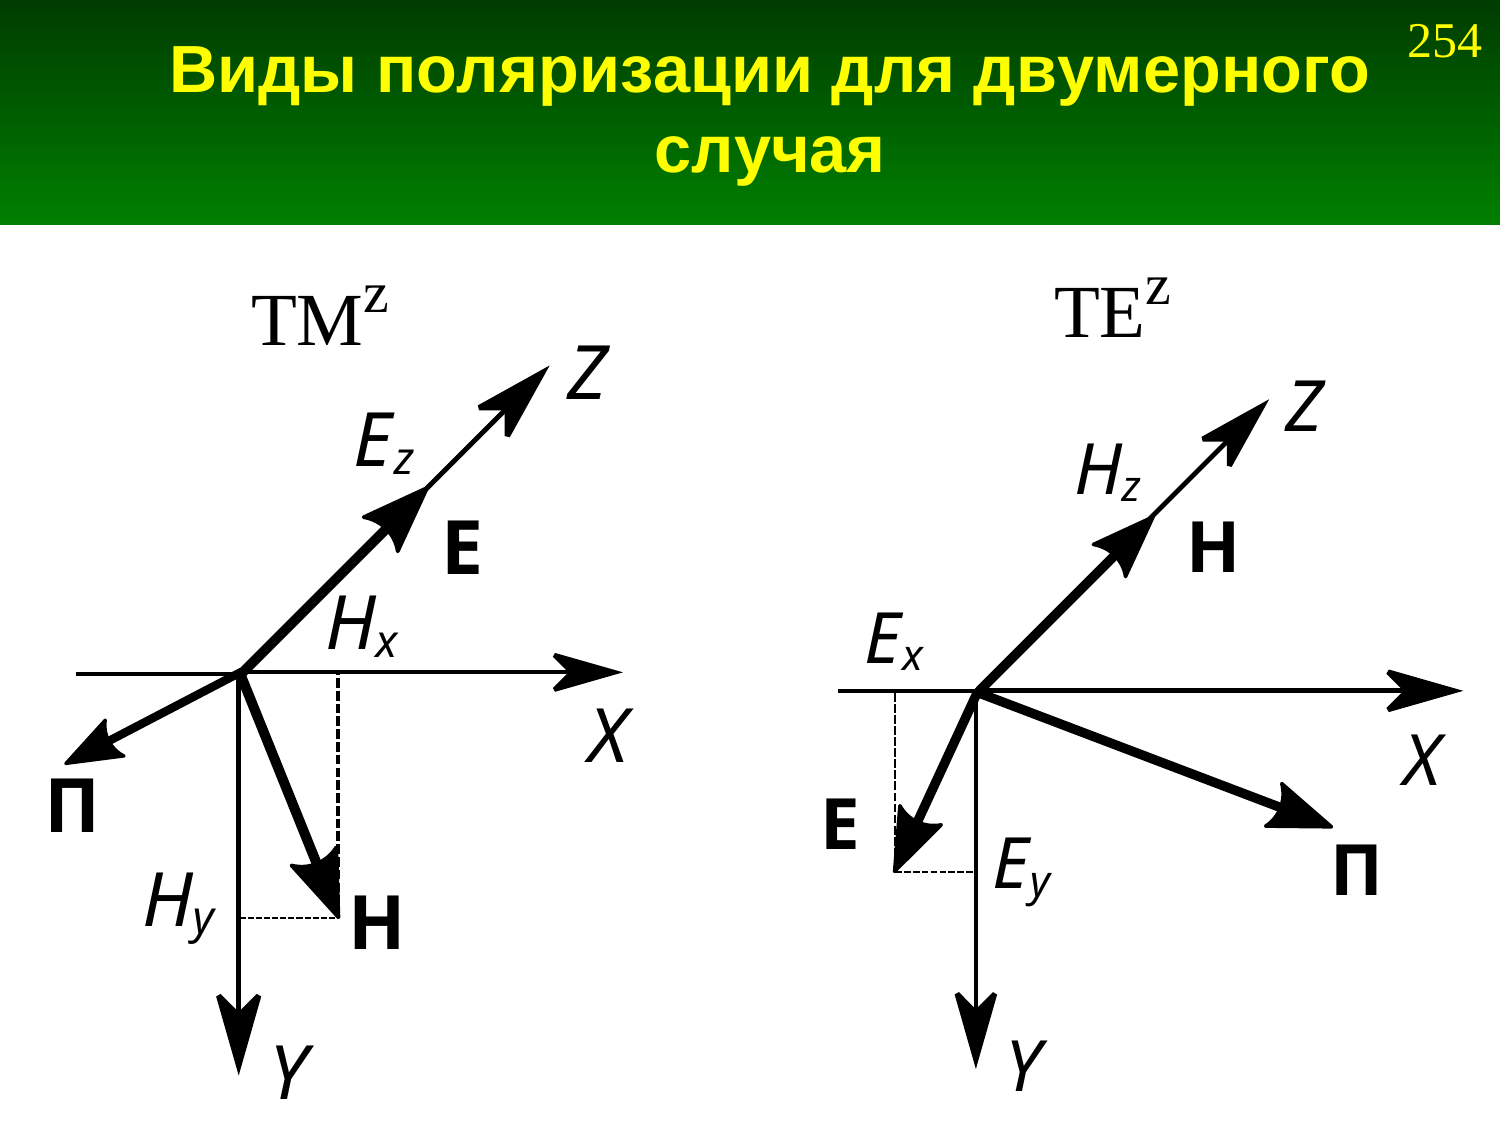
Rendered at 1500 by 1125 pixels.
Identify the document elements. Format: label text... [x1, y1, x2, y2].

text_box TEz [1039, 230, 1187, 366]
picture [826, 379, 1464, 1092]
text_box TMz [236, 237, 405, 345]
picture [51, 345, 642, 1100]
title Виды поляризации для двумерного случая [100, 7, 1441, 204]
